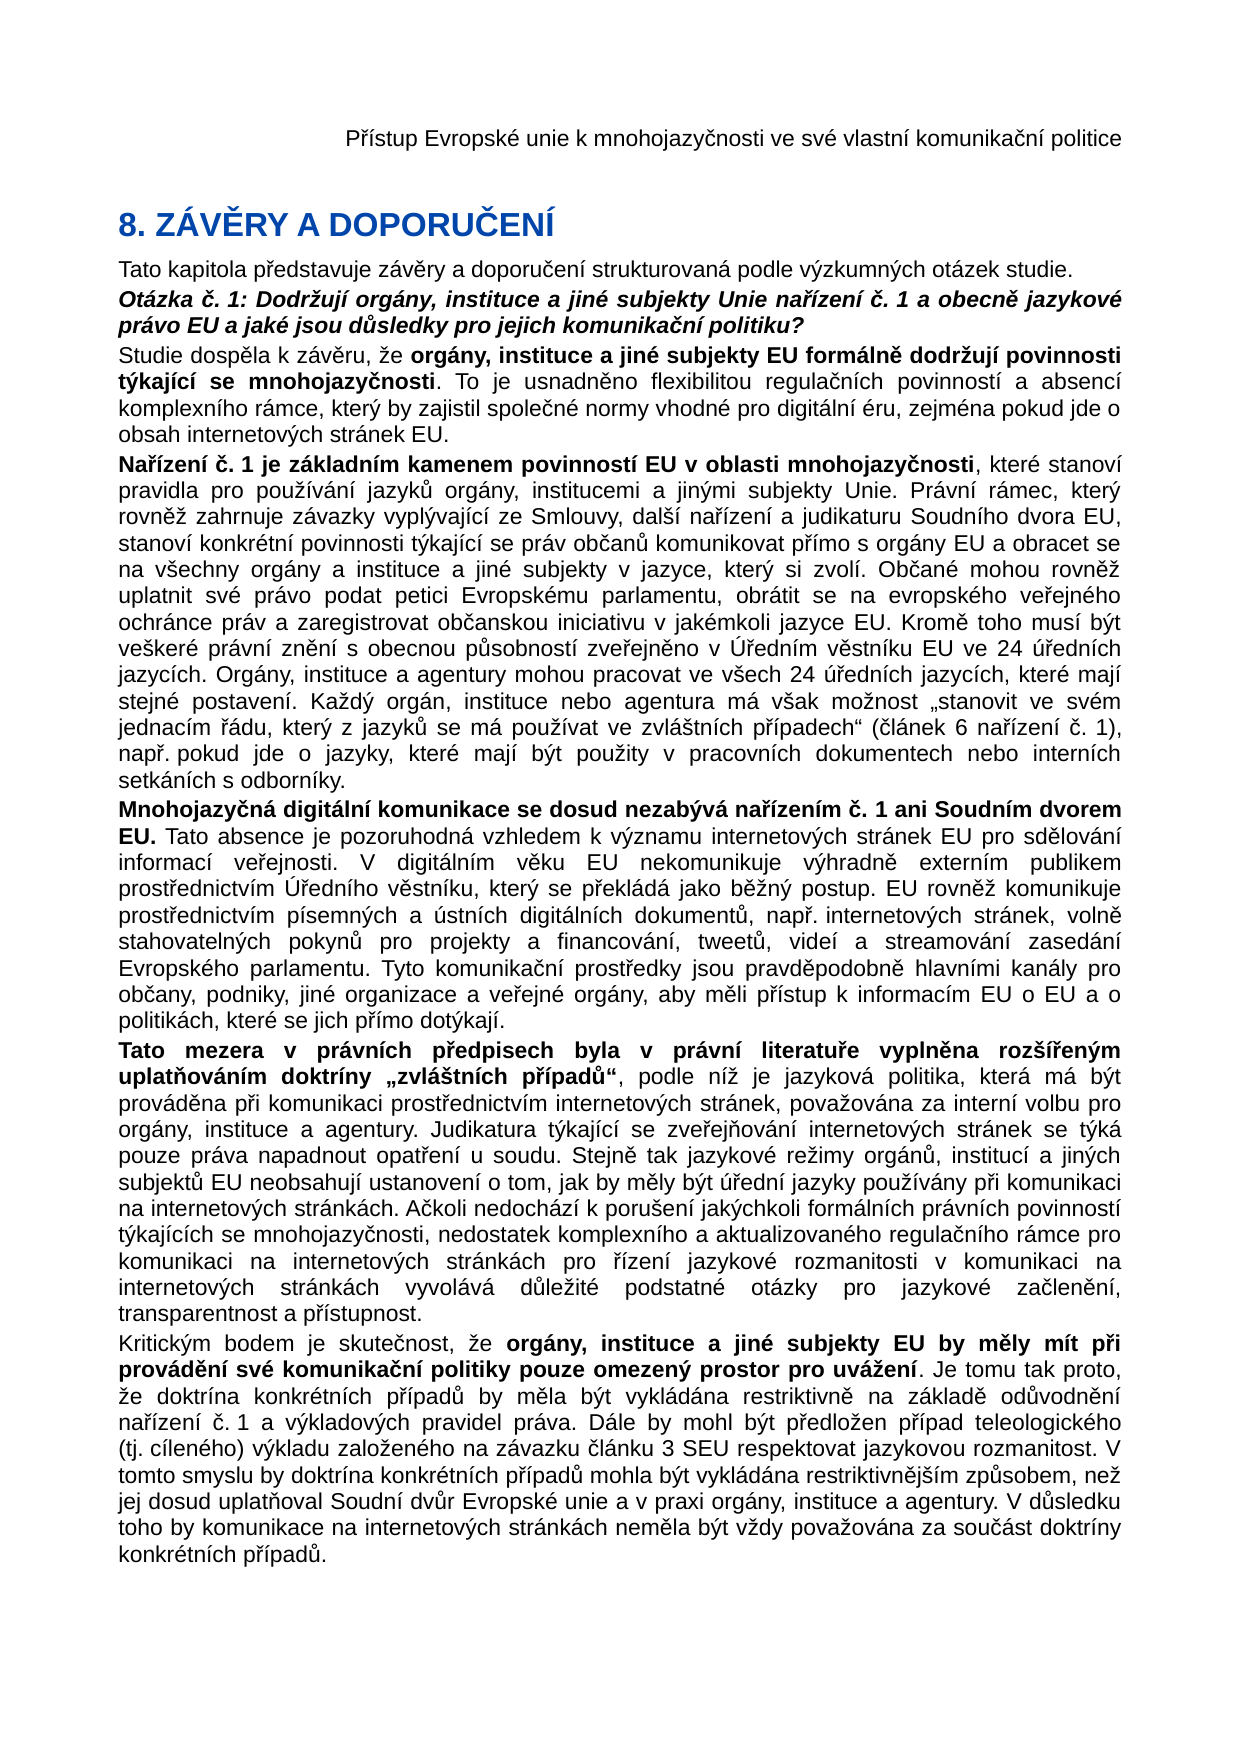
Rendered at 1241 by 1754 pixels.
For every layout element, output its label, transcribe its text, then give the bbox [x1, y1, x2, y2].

text Tato mezera v právních předpisech byla v právní literatuře vyplněna rozšířeným uplatňováním doktríny „zvláštních případů“, podle níž je jazyková politika, která má být prováděna při komunikaci prostřednictvím internetových stránek, považována za interní volbu pro orgány, instituce a agentury. Judikatura týkající se zveřejňování internetových stránek se týká pouze práva napadnout opatření u soudu. Stejně tak jazykové režimy orgánů, institucí a jiných subjektů EU neobsahují ustanovení o tom, jak by měly být úřední jazyky používány při komunikaci na internetových stránkách. Ačkoli nedochází k porušení jakýchkoli formálních právních povinností týkajících se mnohojazyčnosti, nedostatek komplexního a aktualizovaného regulačního rámce pro komunikaci na internetových stránkách pro řízení jazykové rozmanitosti v komunikaci na internetových stránkách vyvolává důležité podstatné otázky pro jazykové začlenění, transparentnost a přístupnost. [118, 1037, 1122, 1327]
text Mnohojazyčná digitální komunikace se dosud nezabývá nařízením č. 1 ani Soudním dvorem EU. Tato absence je pozoruhodná vzhledem k významu internetových stránek EU pro sdělování informací veřejnosti. V digitálním věku EU nekomunikuje výhradně externím publikem prostřednictvím Úředního věstníku, který se překládá jako běžný postup. EU rovněž komunikuje prostřednictvím písemných a ústních digitálních dokumentů, např. internetových stránek, volně stahovatelných pokynů pro projekty a financování, tweetů, videí a streamování zasedání Evropského parlamentu. Tyto komunikační prostředky jsou pravděpodobně hlavními kanály pro občany, podniky, jiné organizace a veřejné orgány, aby měli přístup k informacím EU o EU a o politikách, které se jich přímo dotýkají. [118, 796, 1122, 1033]
text Otázka č. 1: Dodržují orgány, instituce a jiné subjekty Unie nařízení č. 1 a obecně jazykové právo EU a jaké jsou důsledky pro jejich komunikační politiku? [118, 286, 1122, 339]
text Kritickým bodem je skutečnost, že orgány, instituce a jiné subjekty EU by měly mít při provádění své komunikační politiky pouze omezený prostor pro uvážení. Je tomu tak proto, že doktrína konkrétních případů by měla být vykládána restriktivně na základě odůvodnění nařízení č. 1 a výkladových pravidel práva. Dále by mohl být předložen případ teleologického (tj. cíleného) výkladu založeného na závazku článku 3 SEU respektovat jazykovou rozmanitost. V tomto smyslu by doktrína konkrétních případů mohla být vykládána restriktivnějším způsobem, než jej dosud uplatňoval Soudní dvůr Evropské unie a v praxi orgány, instituce a agentury. V důsledku toho by komunikace na internetových stránkách neměla být vždy považována za součást doktríny konkrétních případů. [118, 1330, 1122, 1567]
text Studie dospěla k závěru, že orgány, instituce a jiné subjekty EU formálně dodržují povinnosti týkající se mnohojazyčnosti. To je usnadněno flexibilitou regulačních povinností a absencí komplexního rámce, který by zajistil společné normy vhodné pro digitální éru, zejména pokud jde o obsah internetových stránek EU. [118, 342, 1122, 447]
subtitle 8. ZÁVĚRY A DOPORUČENÍ [118, 205, 1122, 244]
text Tato kapitola představuje závěry a doporučení strukturovaná podle výzkumných otázek studie. [118, 256, 1122, 283]
text Nařízení č. 1 je základním kamenem povinností EU v oblasti mnohojazyčnosti, které stanoví pravidla pro používání jazyků orgány, institucemi a jinými subjekty Unie. Právní rámec, který rovněž zahrnuje závazky vyplývající ze Smlouvy, další nařízení a judikaturu Soudního dvora EU, stanoví konkrétní povinnosti týkající se práv občanů komunikovat přímo s orgány EU a obracet se na všechny orgány a instituce a jiné subjekty v jazyce, který si zvolí. Občané mohou rovněž uplatnit své právo podat petici Evropskému parlamentu, obrátit se na evropského veřejného ochránce práv a zaregistrovat občanskou iniciativu v jakémkoli jazyce EU. Kromě toho musí být veškeré právní znění s obecnou působností zveřejněno v Úředním věstníku EU ve 24 úředních jazycích. Orgány, instituce a agentury mohou pracovat ve všech 24 úředních jazycích, které mají stejné postavení. Každý orgán, instituce nebo agentura má však možnost „stanovit ve svém jednacím řádu, který z jazyků se má používat ve zvláštních případech“ (článek 6 nařízení č. 1), např. pokud jde o jazyky, které mají být použity v pracovních dokumentech nebo interních setkáních s odborníky. [118, 451, 1122, 793]
